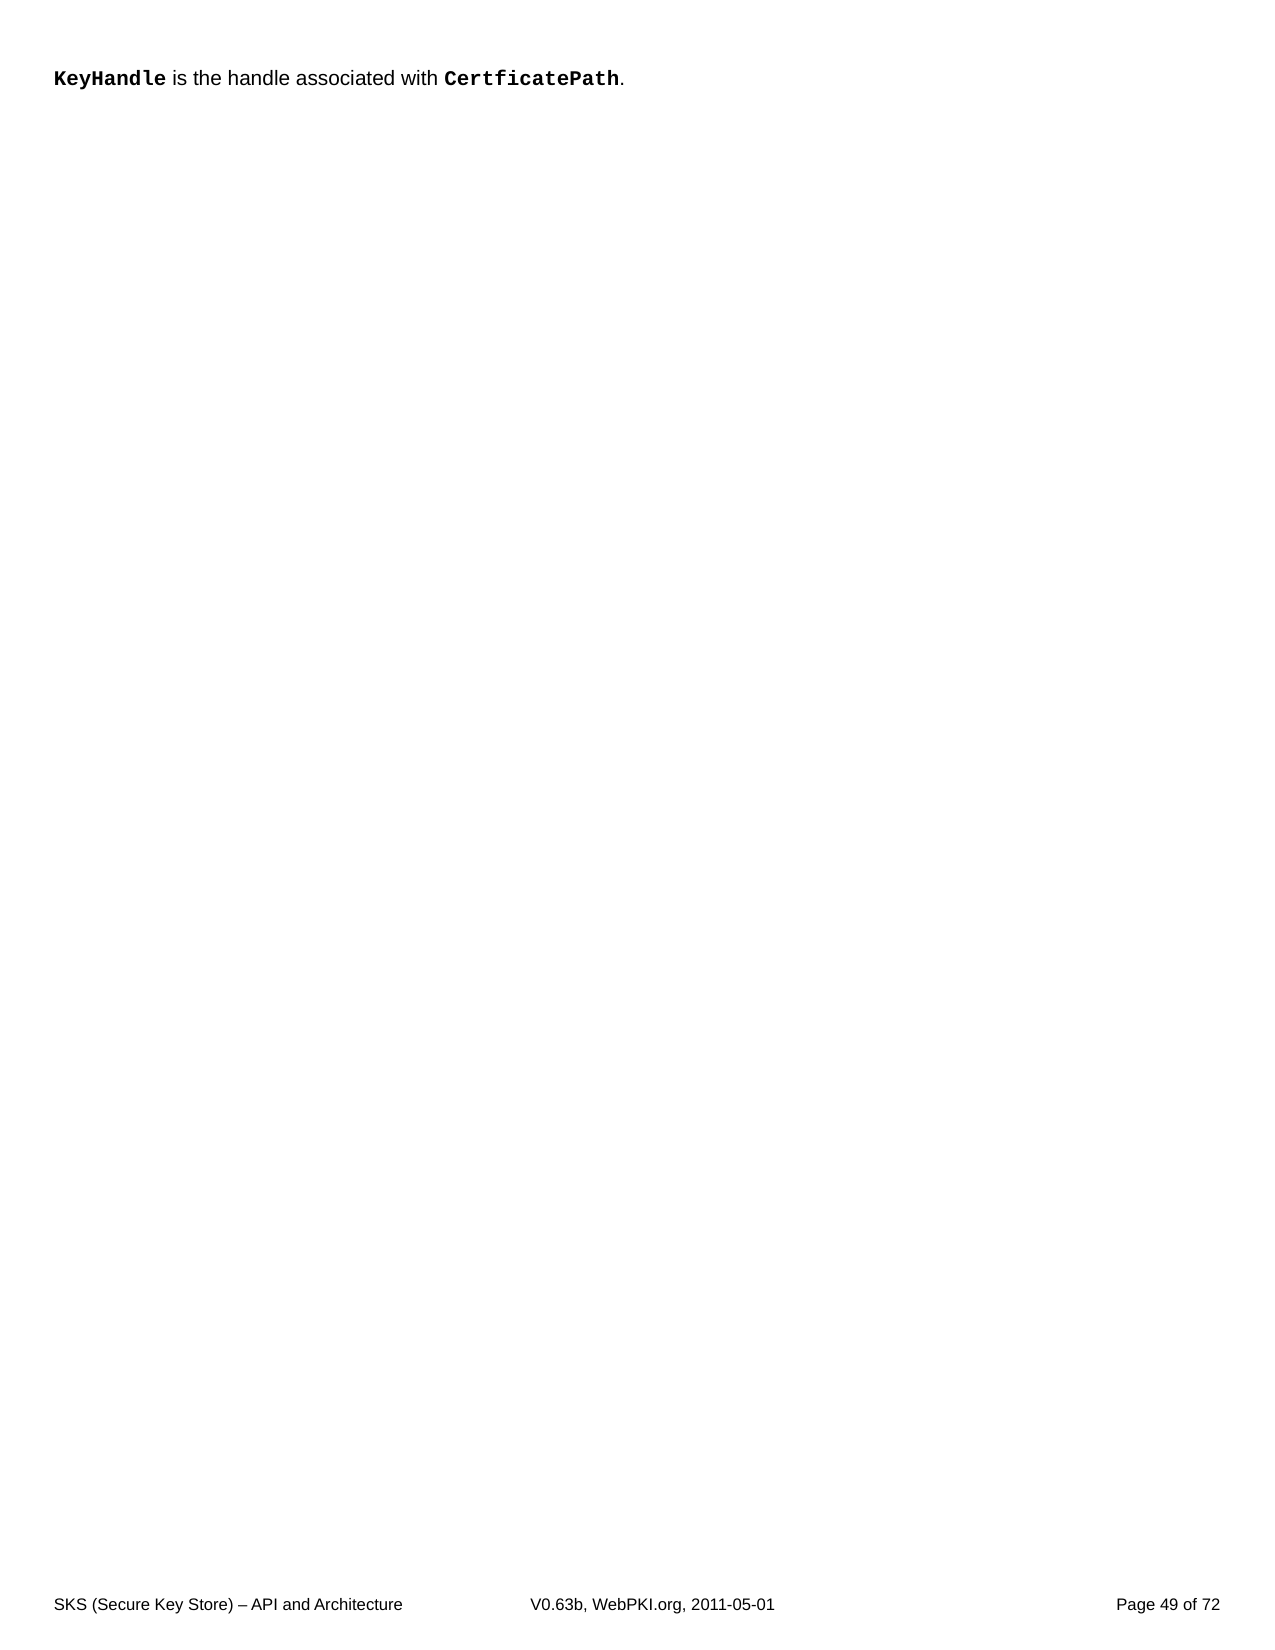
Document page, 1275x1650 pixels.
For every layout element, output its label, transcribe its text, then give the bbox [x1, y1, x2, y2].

text KeyHandle is the handle associated with CertficatePath. [54, 66, 1221, 92]
